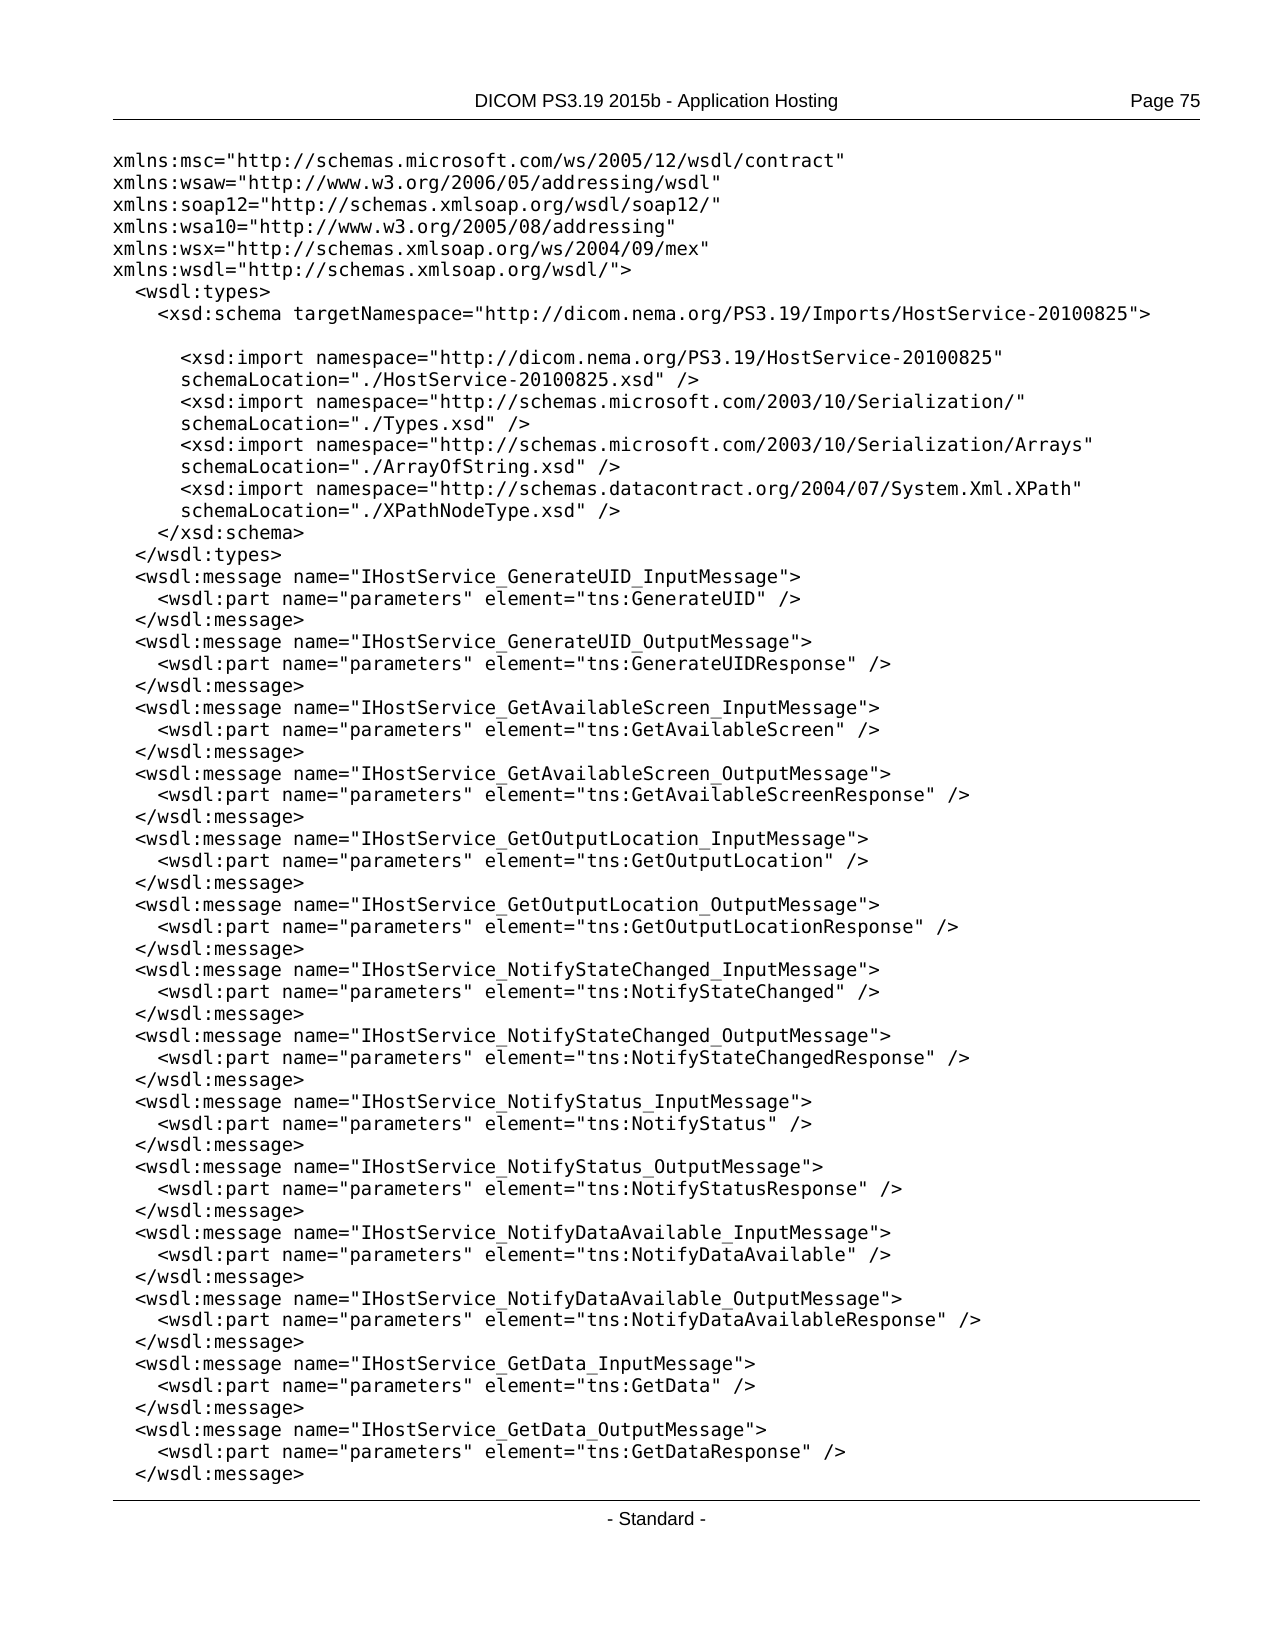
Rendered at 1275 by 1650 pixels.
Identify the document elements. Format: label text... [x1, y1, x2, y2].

text xmlns:msc="http://schemas.microsoft.com/ws/2005/12/wsdl/contract" xmlns:wsaw="http://www.w3.org/2006/05/addressing/wsdl" xmlns:soap12="http://schemas.xmlsoap.org/wsdl/soap12/" xmlns:wsa10="http://www.w3.org/2005/08/addressing" xmlns:wsx="http://schemas.xmlsoap.org/ws/2004/09/mex" xmlns:wsdl="http://schemas.xmlsoap.org/wsdl/"> <wsdl:types> <xsd:schema targetNamespace="http://dicom.nema.org/PS3.19/Imports/HostService-20100825"> <xsd:import namespace="http://dicom.nema.org/PS3.19/HostService-20100825" schemaLocation="./HostService-20100825.xsd" /> <xsd:import namespace="http://schemas.microsoft.com/2003/10/Serialization/" schemaLocation="./Types.xsd" /> <xsd:import namespace="http://schemas.microsoft.com/2003/10/Serialization/Arrays" schemaLocation="./ArrayOfString.xsd" /> <xsd:import namespace="http://schemas.datacontract.org/2004/07/System.Xml.XPath" schemaLocation="./XPathNodeType.xsd" /> </xsd:schema> </wsdl:types> <wsdl:message name="IHostService_GenerateUID_InputMessage"> <wsdl:part name="parameters" element="tns:GenerateUID" /> </wsdl:message> <wsdl:message name="IHostService_GenerateUID_OutputMessage"> <wsdl:part name="parameters" element="tns:GenerateUIDResponse" /> </wsdl:message> <wsdl:message name="IHostService_GetAvailableScreen_InputMessage"> <wsdl:part name="parameters" element="tns:GetAvailableScreen" /> </wsdl:message> <wsdl:message name="IHostService_GetAvailableScreen_OutputMessage"> <wsdl:part name="parameters" element="tns:GetAvailableScreenResponse" /> </wsdl:message> <wsdl:message name="IHostService_GetOutputLocation_InputMessage"> <wsdl:part name="parameters" element="tns:GetOutputLocation" /> </wsdl:message> <wsdl:message name="IHostService_GetOutputLocation_OutputMessage"> <wsdl:part name="parameters" element="tns:GetOutputLocationResponse" /> </wsdl:message> <wsdl:message name="IHostService_NotifyStateChanged_InputMessage"> <wsdl:part name="parameters" element="tns:NotifyStateChanged" /> </wsdl:message> <wsdl:message name="IHostService_NotifyStateChanged_OutputMessage"> <wsdl:part name="parameters" element="tns:NotifyStateChangedResponse" /> </wsdl:message> <wsdl:message name="IHostService_NotifyStatus_InputMessage"> <wsdl:part name="parameters" element="tns:NotifyStatus" /> </wsdl:message> <wsdl:message name="IHostService_NotifyStatus_OutputMessage"> <wsdl:part name="parameters" element="tns:NotifyStatusResponse" /> </wsdl:message> <wsdl:message name="IHostService_NotifyDataAvailable_InputMessage"> <wsdl:part name="parameters" element="tns:NotifyDataAvailable" /> </wsdl:message> <wsdl:message name="IHostService_NotifyDataAvailable_OutputMessage"> <wsdl:part name="parameters" element="tns:NotifyDataAvailableResponse" /> </wsdl:message> <wsdl:message name="IHostService_GetData_InputMessage"> <wsdl:part name="parameters" element="tns:GetData" /> </wsdl:message> <wsdl:message name="IHostService_GetData_OutputMessage"> <wsdl:part name="parameters" element="tns:GetDataResponse" /> </wsdl:message> [112, 150, 1200, 1484]
